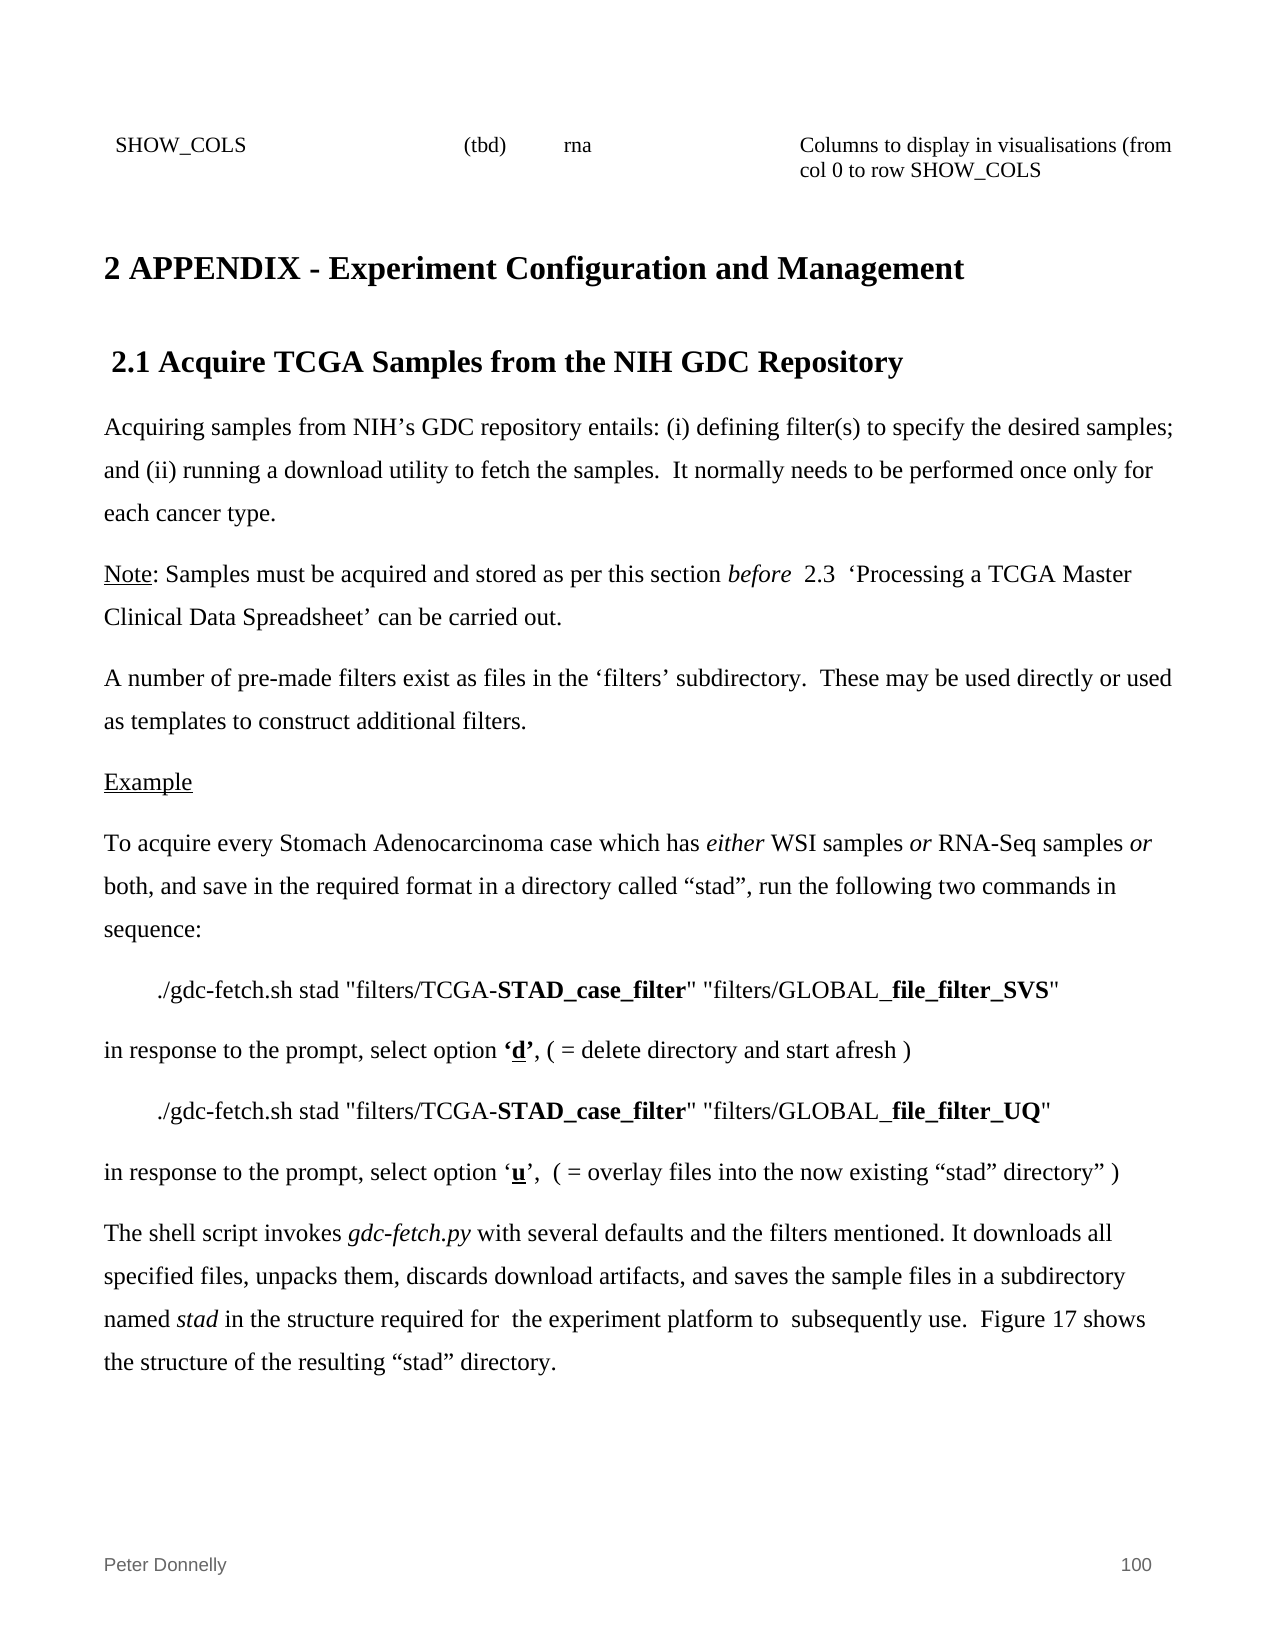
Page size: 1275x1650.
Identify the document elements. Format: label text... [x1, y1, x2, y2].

subtitle APPENDIX - Experiment Configuration and Management [103, 248, 1181, 287]
table_cell [671, 120, 788, 194]
text ./gdc-fetch.sh stad "filters/TCGA-STAD_case_filter" "filters/GLOBAL_file_filter_UQ" [157, 1096, 1181, 1125]
text in response to the prompt, select option ‘u’, ( = overlay files into the now existing “stad” directory” ) [103, 1157, 1181, 1186]
subtitle Acquire TCGA Samples from the NIH GDC Repository [103, 343, 1181, 379]
text Acquiring samples from NIH’s GDC repository entails: (i) defining filter(s) to specify the desired samples; and (ii) running a download utility to fetch the samples. It normally needs to be performed once only for each cancer type. [103, 412, 1181, 527]
text Example [103, 767, 1181, 796]
text Note: Samples must be acquired and stored as per this section before 2.3 ‘Processing a TCGA Master Clinical Data Spreadsheet’ can be carried out. [103, 559, 1181, 631]
text ./gdc-fetch.sh stad "filters/TCGA-STAD_case_filter" "filters/GLOBAL_file_filter_SVS" [157, 975, 1181, 1003]
text A number of pre-made filters exist as files in the ‘filters’ subdirectory. These may be used directly or used as templates to construct additional filters. [103, 663, 1181, 735]
table_cell (tbd) [452, 120, 552, 194]
table_cell rna [552, 120, 671, 194]
table_cell SHOW_COLS [104, 120, 452, 194]
text in response to the prompt, select option ‘d’, ( = delete directory and start afresh ) [103, 1036, 1181, 1064]
text The shell script invokes gdc-fetch.py with several defaults and the filters mentioned. It downloads all specified files, unpacks them, discards download artifacts, and saves the sample files in a subdirectory named stad in the structure required for the experiment platform to subsequently use. Figure 17 shows the structure of the resulting “stad” directory. [103, 1218, 1181, 1376]
text To acquire every Stomach Adenocarcinoma case which has either WSI samples or RNA-Seq samples or both, and save in the required format in a directory called “stad”, run the following two commands in sequence: [103, 828, 1181, 943]
table_cell Columns to display in visualisations (from col 0 to row SHOW_COLS [788, 120, 1189, 194]
